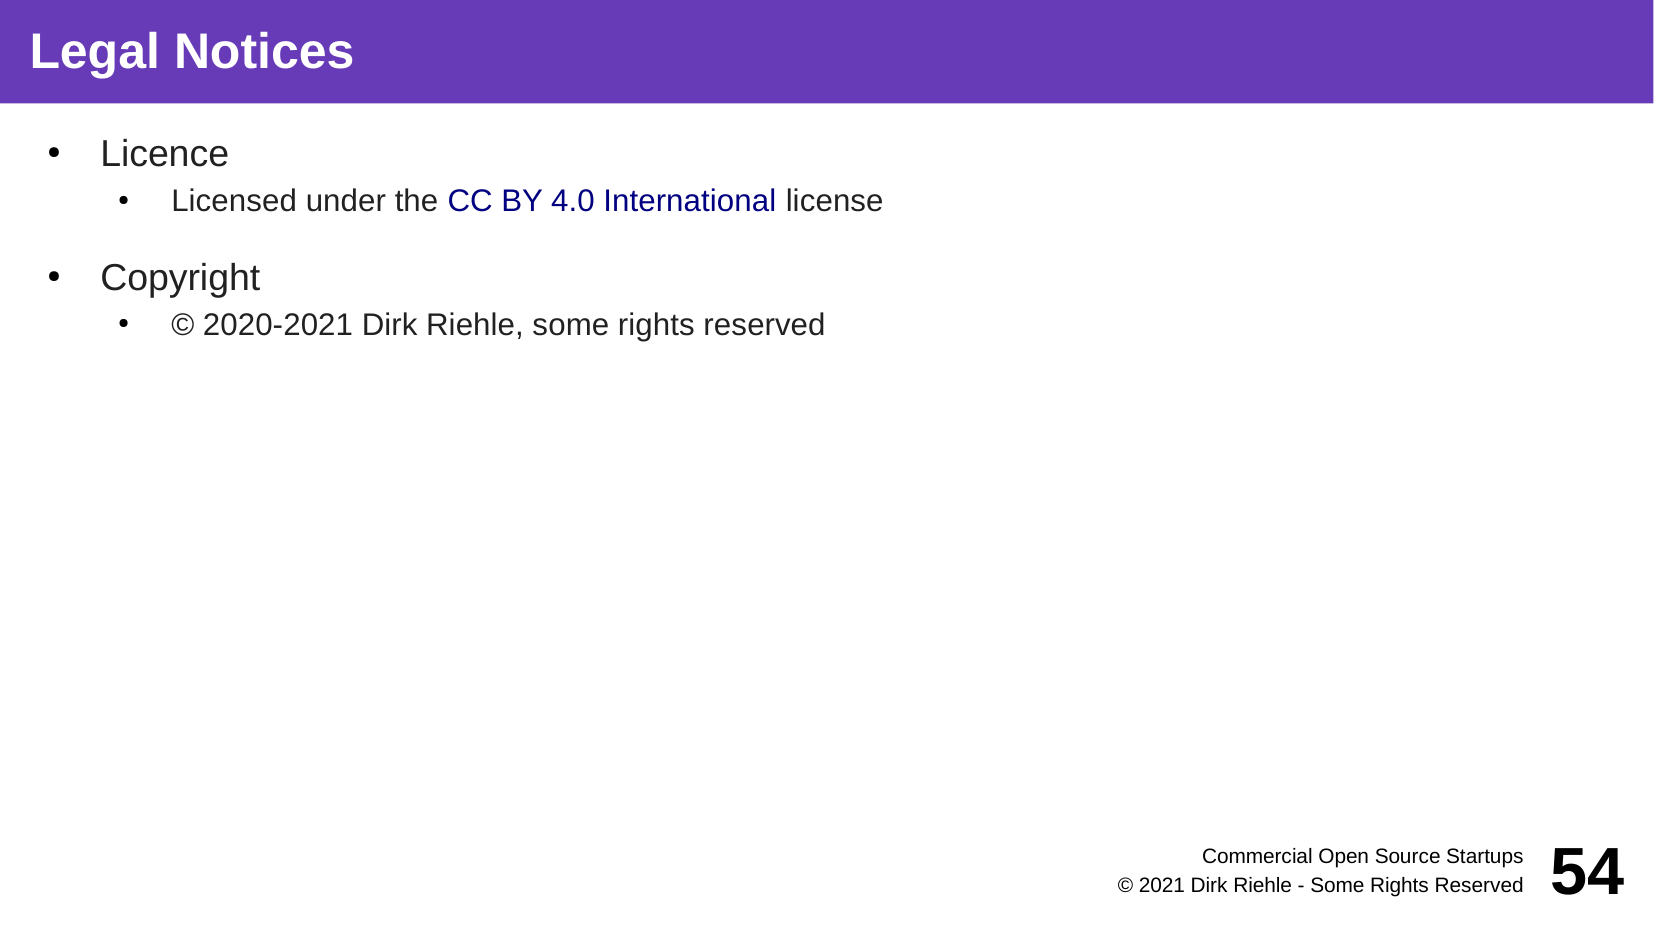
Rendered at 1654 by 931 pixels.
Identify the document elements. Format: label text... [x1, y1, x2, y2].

list Licence Licensed under the CC BY 4.0 International license Copyright © 2020-2021 Dirk Riehle, some rights reserved [29, 132, 1625, 813]
title Legal Notices [0, 0, 1654, 104]
